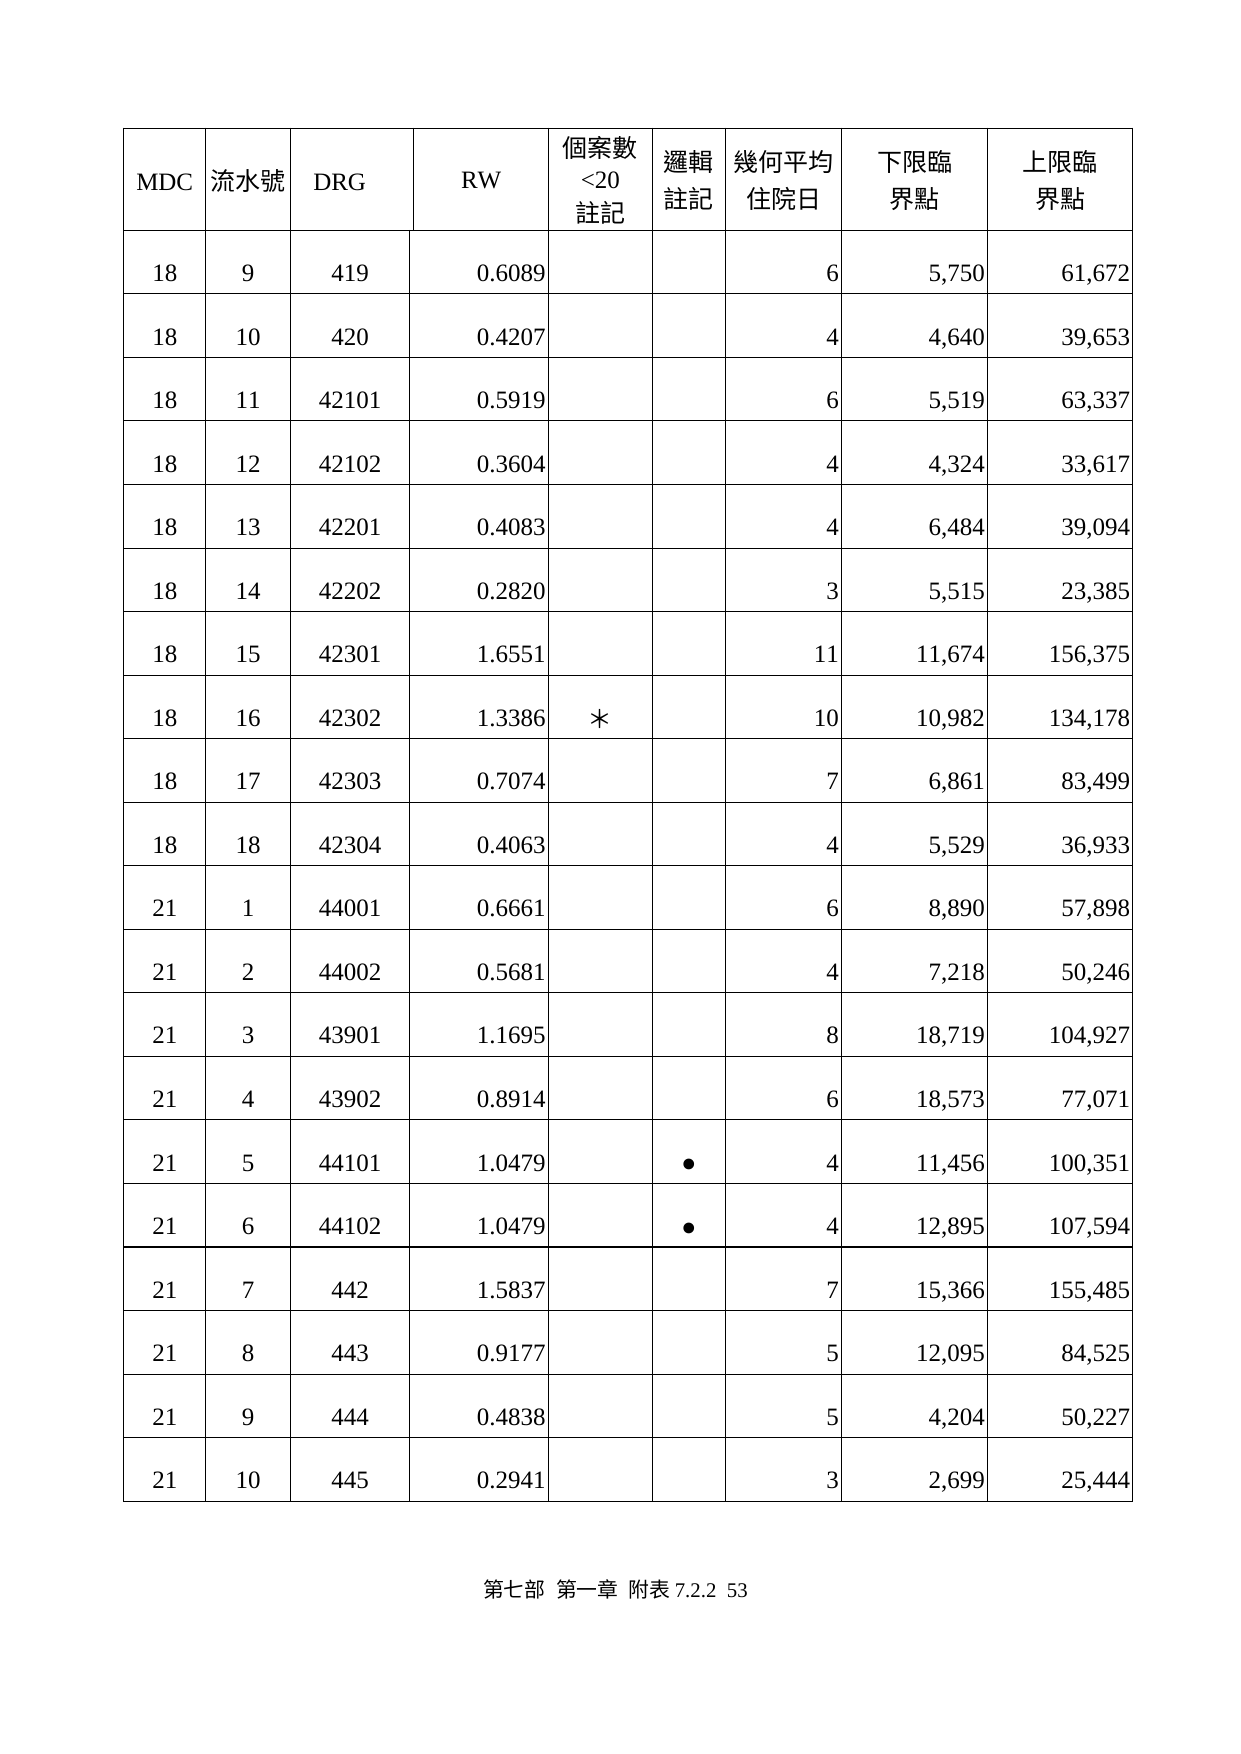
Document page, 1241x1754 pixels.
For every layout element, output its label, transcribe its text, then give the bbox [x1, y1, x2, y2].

table_header 下限臨 界點 [842, 129, 987, 230]
table_cell [653, 676, 725, 738]
table_cell 42101 [291, 358, 409, 420]
table_cell 5,529 [842, 803, 987, 865]
table_cell [653, 739, 725, 802]
table_cell 33,617 [988, 421, 1132, 484]
table_cell 42302 [291, 676, 409, 738]
table_cell 5,519 [842, 358, 987, 420]
table_cell 8,890 [842, 866, 987, 929]
table_cell 50,246 [988, 930, 1132, 992]
table_cell 10,982 [842, 676, 987, 738]
table_cell 21 [124, 1375, 205, 1437]
table_cell 6 [726, 1057, 841, 1119]
table_cell 43902 [291, 1057, 409, 1119]
table_cell 445 [291, 1438, 409, 1501]
table_cell 9 [206, 231, 290, 293]
table_cell 50,227 [988, 1375, 1132, 1437]
table_cell 4 [726, 803, 841, 865]
table_cell [653, 1438, 725, 1501]
table_cell 0.4207 [410, 294, 548, 357]
table_cell 104,927 [988, 993, 1132, 1056]
table_cell [653, 294, 725, 357]
table_cell 6,861 [842, 739, 987, 802]
table_cell [549, 1120, 652, 1183]
table_cell 4,324 [842, 421, 987, 484]
table_cell 1.0479 [410, 1120, 548, 1183]
table_cell 18 [124, 612, 205, 674]
table_cell 6 [726, 866, 841, 929]
table_cell [549, 485, 652, 547]
table_cell ● [653, 1120, 725, 1183]
table_cell [653, 231, 725, 293]
table_cell [653, 612, 725, 674]
table_cell 18 [124, 676, 205, 738]
table_cell 100,351 [988, 1120, 1132, 1183]
table_cell 10 [206, 294, 290, 357]
table_cell 107,594 [988, 1184, 1132, 1246]
table_cell 11,456 [842, 1120, 987, 1183]
table_header 邏輯註記 [653, 129, 725, 230]
table_cell 21 [124, 1311, 205, 1373]
table_cell [549, 1248, 652, 1310]
table_cell 0.4063 [410, 803, 548, 865]
table_cell [549, 1438, 652, 1501]
table_cell 42201 [291, 485, 409, 547]
table_cell 0.2941 [410, 1438, 548, 1501]
table_cell [549, 1311, 652, 1373]
table_cell 12,895 [842, 1184, 987, 1246]
table_cell 11,674 [842, 612, 987, 674]
table_cell [653, 1375, 725, 1437]
table_cell [653, 803, 725, 865]
table_cell 442 [291, 1248, 409, 1310]
table_header 幾何平均住院日 [726, 129, 841, 230]
table_cell 11 [206, 358, 290, 420]
table_header 流水號 [206, 129, 290, 230]
table_cell 3 [726, 1438, 841, 1501]
table_cell 5 [206, 1120, 290, 1183]
table_cell 18 [124, 294, 205, 357]
table_cell 18,719 [842, 993, 987, 1056]
table_cell 134,178 [988, 676, 1132, 738]
table_cell 2 [206, 930, 290, 992]
table_cell 42301 [291, 612, 409, 674]
table_cell 0.9177 [410, 1311, 548, 1373]
table_cell 2,699 [842, 1438, 987, 1501]
table_cell [653, 485, 725, 547]
table_cell 1.0479 [410, 1184, 548, 1246]
table_cell [549, 803, 652, 865]
table_cell 1 [206, 866, 290, 929]
table_cell [653, 930, 725, 992]
table_cell 36,933 [988, 803, 1132, 865]
table_cell 155,485 [988, 1248, 1132, 1310]
table_cell [653, 421, 725, 484]
table_cell 4 [726, 1184, 841, 1246]
table_cell 44002 [291, 930, 409, 992]
table_cell 21 [124, 993, 205, 1056]
table_cell [549, 612, 652, 674]
table_cell 10 [726, 676, 841, 738]
table_cell 0.5681 [410, 930, 548, 992]
table_cell 42202 [291, 549, 409, 611]
table_cell 9 [206, 1375, 290, 1437]
table_cell 7 [726, 739, 841, 802]
table_cell 0.6089 [410, 231, 548, 293]
table_cell [549, 866, 652, 929]
table_cell 4,640 [842, 294, 987, 357]
table_cell 156,375 [988, 612, 1132, 674]
table_cell ＊ [549, 676, 652, 738]
table_cell 443 [291, 1311, 409, 1373]
table_cell 43901 [291, 993, 409, 1056]
table_cell 44102 [291, 1184, 409, 1246]
table_header 上限臨 界點 [988, 129, 1132, 230]
table_cell 18 [206, 803, 290, 865]
table_cell 83,499 [988, 739, 1132, 802]
table_cell 3 [726, 549, 841, 611]
table_cell [653, 1248, 725, 1310]
table_cell 17 [206, 739, 290, 802]
table_header MDC [124, 129, 205, 230]
table_cell [549, 993, 652, 1056]
table_cell 18,573 [842, 1057, 987, 1119]
table_cell 15,366 [842, 1248, 987, 1310]
table_cell 0.4083 [410, 485, 548, 547]
table_cell 42102 [291, 421, 409, 484]
table_cell 14 [206, 549, 290, 611]
table_cell 6 [726, 231, 841, 293]
table_cell 0.2820 [410, 549, 548, 611]
table_cell [549, 1184, 652, 1246]
table_cell 18 [124, 231, 205, 293]
table_cell [549, 930, 652, 992]
table_cell 63,337 [988, 358, 1132, 420]
table_cell 6 [726, 358, 841, 420]
table_cell 23,385 [988, 549, 1132, 611]
table_cell 3 [206, 993, 290, 1056]
table_cell 21 [124, 1120, 205, 1183]
table_cell [549, 421, 652, 484]
table_cell 18 [124, 358, 205, 420]
table_cell 21 [124, 1438, 205, 1501]
table_cell 77,071 [988, 1057, 1132, 1119]
table_cell 419 [291, 231, 409, 293]
table_cell [653, 549, 725, 611]
table_cell 21 [124, 866, 205, 929]
table_cell 61,672 [988, 231, 1132, 293]
table_cell [653, 1057, 725, 1119]
table_cell 42304 [291, 803, 409, 865]
table_cell 1.3386 [410, 676, 548, 738]
table_cell 42303 [291, 739, 409, 802]
table_cell 44101 [291, 1120, 409, 1183]
table_cell 13 [206, 485, 290, 547]
table_cell [653, 866, 725, 929]
table_cell 15 [206, 612, 290, 674]
table_cell 21 [124, 930, 205, 992]
table_cell 18 [124, 421, 205, 484]
table_cell 21 [124, 1057, 205, 1119]
table_cell 57,898 [988, 866, 1132, 929]
table_cell [549, 358, 652, 420]
table_cell 4 [726, 930, 841, 992]
table_cell 12,095 [842, 1311, 987, 1373]
table_cell 8 [726, 993, 841, 1056]
table_cell [549, 549, 652, 611]
table_cell 1.5837 [410, 1248, 548, 1310]
table_cell 1.1695 [410, 993, 548, 1056]
table_cell 21 [124, 1184, 205, 1246]
table_cell 7,218 [842, 930, 987, 992]
table_cell [653, 993, 725, 1056]
table_header RW [414, 129, 548, 230]
table_cell 11 [726, 612, 841, 674]
table_cell 420 [291, 294, 409, 357]
table_cell [549, 1057, 652, 1119]
table_cell 18 [124, 739, 205, 802]
table_cell 84,525 [988, 1311, 1132, 1373]
table_cell 0.6661 [410, 866, 548, 929]
table_cell 0.3604 [410, 421, 548, 484]
table_cell ● [653, 1184, 725, 1246]
table_cell 4 [726, 1120, 841, 1183]
table_cell 18 [124, 549, 205, 611]
table_cell 0.8914 [410, 1057, 548, 1119]
table_cell 444 [291, 1375, 409, 1437]
table_cell 8 [206, 1311, 290, 1373]
table_cell 21 [124, 1248, 205, 1310]
table_cell 0.5919 [410, 358, 548, 420]
table_cell 4 [726, 294, 841, 357]
table_cell 4,204 [842, 1375, 987, 1437]
table_cell 5,750 [842, 231, 987, 293]
table_cell [549, 1375, 652, 1437]
table_cell [653, 358, 725, 420]
table_cell 10 [206, 1438, 290, 1501]
table_cell [549, 294, 652, 357]
table_cell 25,444 [988, 1438, 1132, 1501]
table_cell 0.4838 [410, 1375, 548, 1437]
table_cell 5 [726, 1375, 841, 1437]
table_cell 39,094 [988, 485, 1132, 547]
table_cell 5,515 [842, 549, 987, 611]
table_cell 6 [206, 1184, 290, 1246]
table_cell [549, 231, 652, 293]
table_cell 1.6551 [410, 612, 548, 674]
table_cell 6,484 [842, 485, 987, 547]
table_cell 39,653 [988, 294, 1132, 357]
table_header DRG [291, 129, 413, 230]
table_cell 18 [124, 803, 205, 865]
table_cell 16 [206, 676, 290, 738]
table_cell 5 [726, 1311, 841, 1373]
table_cell [549, 739, 652, 802]
table_cell 44001 [291, 866, 409, 929]
table_cell 4 [726, 485, 841, 547]
table_cell 4 [726, 421, 841, 484]
table_cell 0.7074 [410, 739, 548, 802]
table_header 個案數<20 註記 [549, 129, 652, 230]
table_cell 7 [726, 1248, 841, 1310]
table_cell 18 [124, 485, 205, 547]
table_cell 7 [206, 1248, 290, 1310]
table_cell 4 [206, 1057, 290, 1119]
table_cell [653, 1311, 725, 1373]
table_cell 12 [206, 421, 290, 484]
